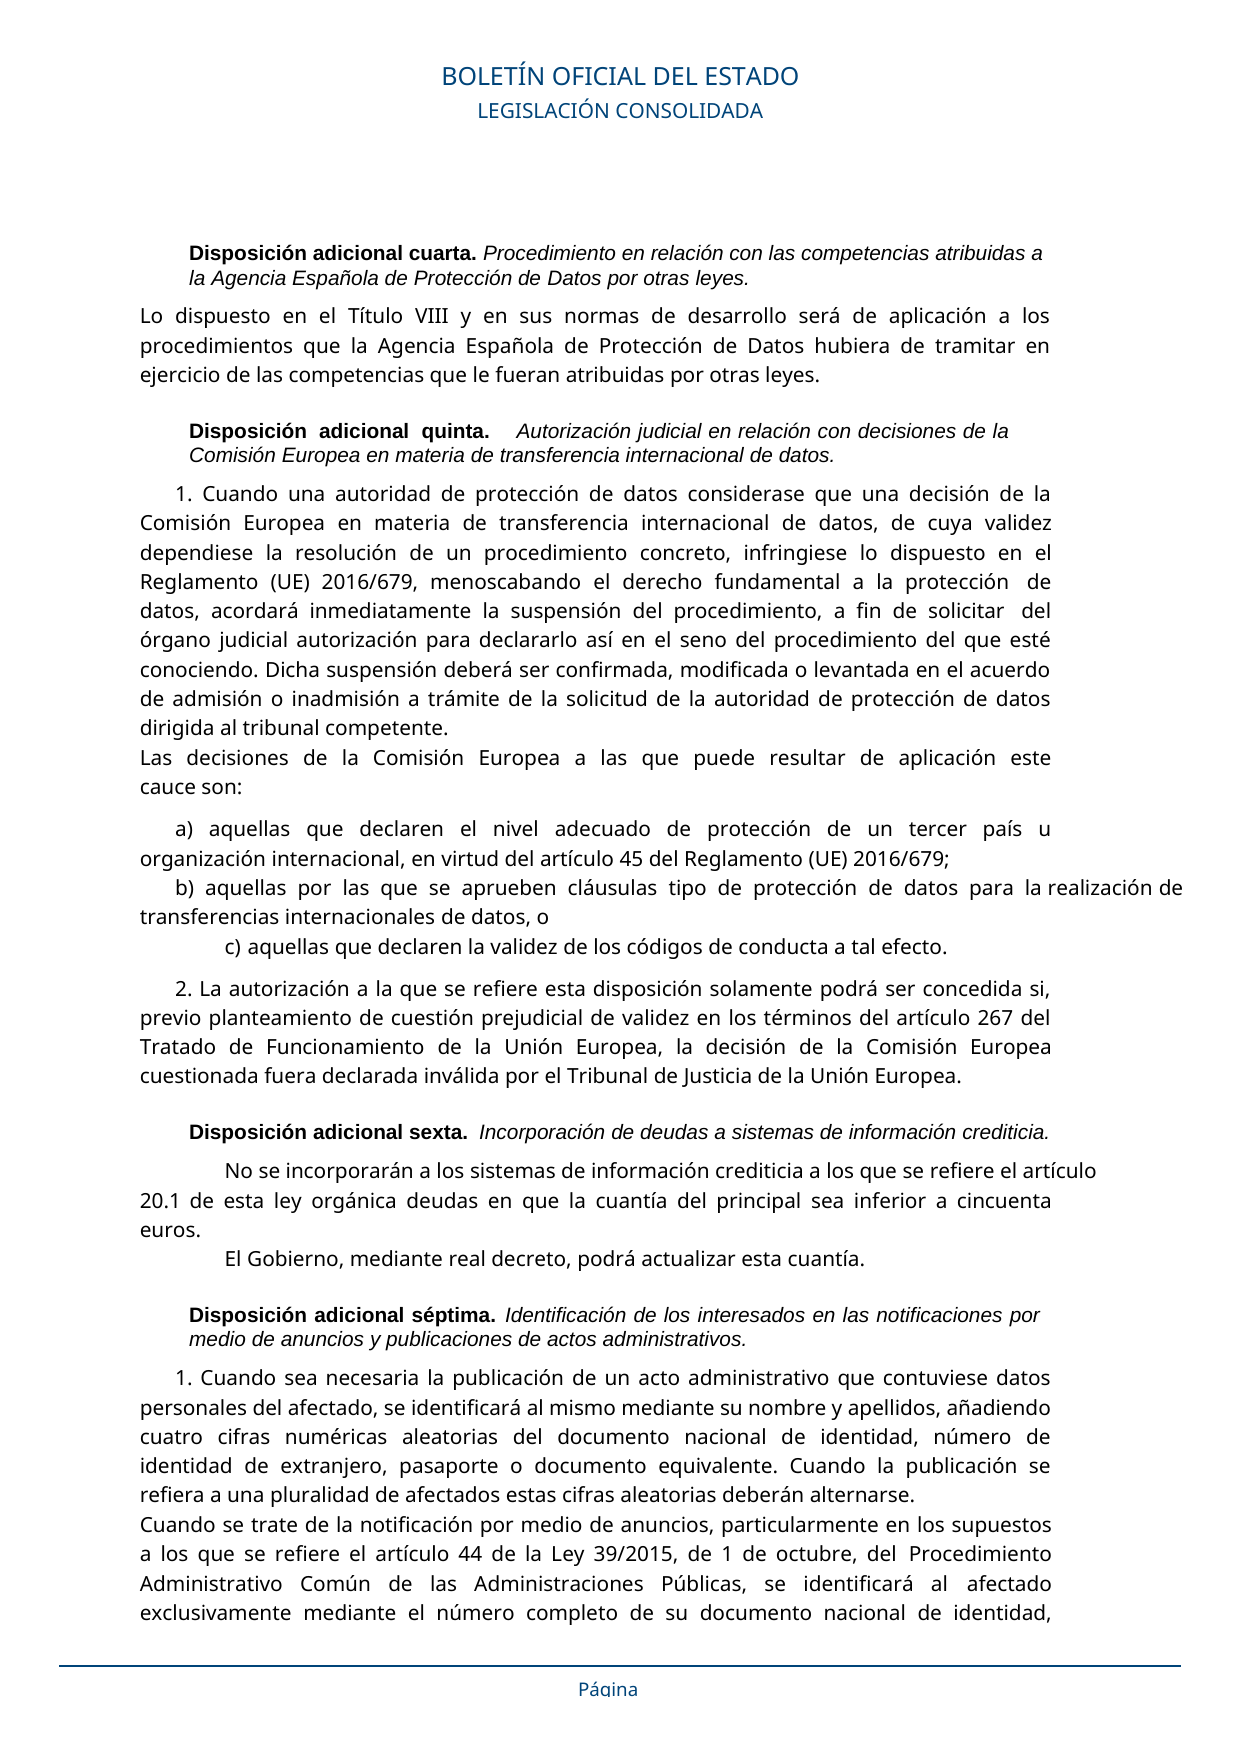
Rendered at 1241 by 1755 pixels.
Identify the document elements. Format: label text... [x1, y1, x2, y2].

text Lo dispuesto en el Título VIII y en sus normas de desarrollo será de aplicación a los procedimientos que la Agencia Española de Protección de Datos hubiera de tramitar en ejercicio de las competencias que le fueran atribuidas por otras leyes. [139, 302, 1052, 389]
text Disposición adicional quinta. Autorización judicial en relación con decisiones de la Comisión Europea en materia de transferencia internacional de datos. [189, 418, 1052, 467]
text No se incorporarán a los sistemas de información crediticia a los que se refiere el artículo [224, 1156, 1184, 1185]
text Disposición adicional cuarta. Procedimiento en relación con las competencias atribuidas a la Agencia Española de Protección de Datos por otras leyes. [189, 241, 1052, 290]
list Cuando sea necesaria la publicación de un acto administrativo que contuviese datos personales del afectado, se identificará al mismo mediante su nombre y apellidos, añadiendo cuatro cifras numéricas aleatorias del documento nacional de identidad, número de identidad de extranjero, pasaporte o documento equivalente. Cuando la publicación se refiera a una pluralidad de afectados estas cifras aleatorias deberán alternarse. [139, 1363, 1052, 1509]
text Disposición adicional séptima. Identificación de los interesados en las notificaciones por medio de anuncios y publicaciones de actos administrativos. [189, 1303, 1052, 1351]
list aquellas que declaren la validez de los códigos de conducta a tal efecto. [224, 932, 1184, 960]
list Cuando una autoridad de protección de datos considerase que una decisión de la Comisión Europea en materia de transferencia internacional de datos, de cuya validez dependiese la resolución de un procedimiento concreto, infringiese lo dispuesto en el Reglamento (UE) 2016/679, menoscabando el derecho fundamental a la protección de datos, acordará inmediatamente la suspensión del procedimiento, a fin de solicitar del órgano judicial autorización para declararlo así en el seno del procedimiento del que esté conociendo. Dicha suspensión deberá ser confirmada, modificada o levantada en el acuerdo de admisión o inadmisión a trámite de la solicitud de la autoridad de protección de datos dirigida al tribunal competente. [139, 479, 1052, 742]
text El Gobierno, mediante real decreto, podrá actualizar esta cuantía. [224, 1244, 1184, 1273]
text Cuando se trate de la notificación por medio de anuncios, particularmente en los supuestos a los que se refiere el artículo 44 de la Ley 39/2015, de 1 de octubre, del Procedimiento Administrativo Común de las Administraciones Públicas, se identificará al afectado exclusivamente mediante el número completo de su documento nacional de identidad, [139, 1510, 1052, 1626]
text Las decisiones de la Comisión Europea a las que puede resultar de aplicación este cauce son: [139, 743, 1052, 801]
list aquellas que declaren el nivel adecuado de protección de un tercer país u organización internacional, en virtud del artículo 45 del Reglamento (UE) 2016/679; [139, 814, 1052, 872]
text Disposición adicional sexta. Incorporación de deudas a sistemas de información crediticia. [189, 1120, 1184, 1144]
list aquellas por las que se aprueben cláusulas tipo de protección de datos para la realización de transferencias internacionales de datos, o [139, 873, 1184, 931]
list La autorización a la que se refiere esta disposición solamente podrá ser concedida si, previo planteamiento de cuestión prejudicial de validez en los términos del artículo 267 del Tratado de Funcionamiento de la Unión Europea, la decisión de la Comisión Europea cuestionada fuera declarada inválida por el Tribunal de Justicia de la Unión Europea. [139, 974, 1052, 1090]
list de esta ley orgánica deudas en que la cuantía del principal sea inferior a cincuenta euros. [139, 1186, 1052, 1243]
